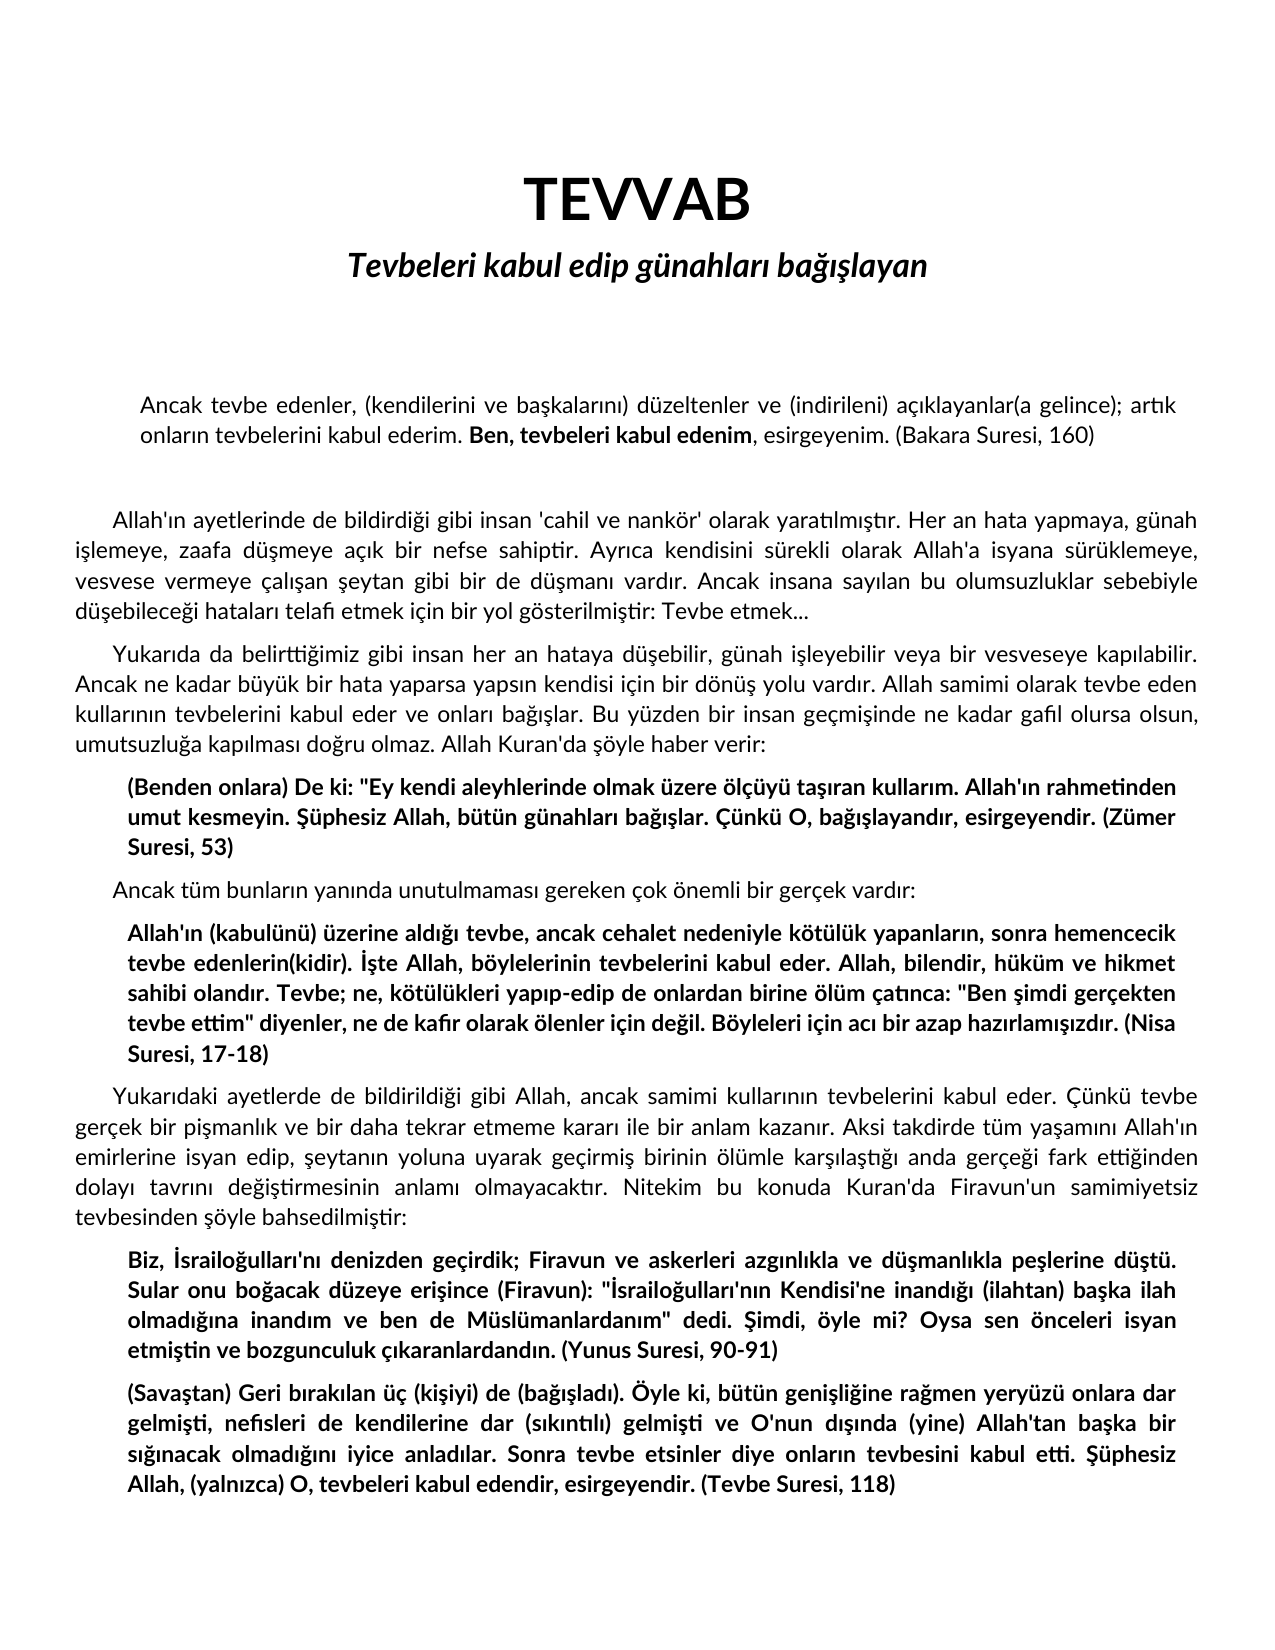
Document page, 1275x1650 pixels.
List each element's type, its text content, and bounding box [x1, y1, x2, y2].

subtitle TEVVAB [75, 162, 1200, 232]
text Ancak tevbe edenler, (kendilerini ve başkalarını) düzeltenler ve (indirileni) açıklayanlar(a gelince); artık onların tevbelerini kabul ederim. Ben, tevbeleri kabul edenim, esirgeyenim. (Bakara Suresi, 160) [140, 390, 1178, 448]
text Yukarıda da belirttiğimiz gibi insan her an hataya düşebilir, günah işleyebilir veya bir vesveseye kapılabilir. Ancak ne kadar büyük bir hata yaparsa yapsın kendisi için bir dönüş yolu vardır. Allah samimi olarak tevbe eden kullarının tevbelerini kabul eder ve onları bağışlar. Bu yüzden bir insan geçmişinde ne kadar gafil olursa olsun, umutsuzluğa kapılması doğru olmaz. Allah Kuran'da şöyle haber verir: [75, 639, 1200, 757]
text Biz, İsrailoğulları'nı denizden geçirdik; Firavun ve askerleri azgınlıkla ve düşmanlıkla peşlerine düştü. Sular onu boğacak düzeye erişince (Firavun): "İsrailoğulları'nın Kendisi'ne inandığı (ilahtan) başka ilah olmadığına inandım ve ben de Müslümanlardanım" dedi. Şimdi, öyle mi? Oysa sen önceleri isyan etmiştin ve bozgunculuk çıkaranlardandın. (Yunus Suresi, 90-91) [127, 1246, 1177, 1364]
text Yukarıdaki ayetlerde de bildirildiği gibi Allah, ancak samimi kullarının tevbelerini kabul eder. Çünkü tevbe gerçek bir pişmanlık ve bir daha tekrar etmeme kararı ile bir anlam kazanır. Aksi takdirde tüm yaşamını Allah'ın emirlerine isyan edip, şeytanın yoluna uyarak geçirmiş birinin ölümle karşılaştığı anda gerçeği fark ettiğinden dolayı tavrını değiştirmesinin anlamı olmayacaktır. Nitekim bu konuda Kuran'da Firavun'un samimiyetsiz tevbesinden şöyle bahsedilmiştir: [75, 1082, 1200, 1230]
text (Benden onlara) De ki: "Ey kendi aleyhlerinde olmak üzere ölçüyü taşıran kullarım. Allah'ın rahmetinden umut kesmeyin. Şüphesiz Allah, bütün günahları bağışlar. Çünkü O, bağışlayandır, esirgeyendir. (Zümer Suresi, 53) [127, 773, 1177, 861]
text Ancak tüm bunların yanında unutulmaması gereken çok önemli bir gerçek vardır: [75, 876, 1200, 903]
text Tevbeleri kabul edip günahları bağışlayan [75, 245, 1200, 285]
text Allah'ın ayetlerinde de bildirdiği gibi insan 'cahil ve nankör' olarak yaratılmıştır. Her an hata yapmaya, günah işlemeye, zaafa düşmeye açık bir nefse sahiptir. Ayrıca kendisini sürekli olarak Allah'a isyana sürüklemeye, vesvese vermeye çalışan şeytan gibi bir de düşmanı vardır. Ancak insana sayılan bu olumsuzluklar sebebiyle düşebileceği hataları telafi etmek için bir yol gösterilmiştir: Tevbe etmek... [75, 506, 1200, 624]
text (Savaştan) Geri bırakılan üç (kişiyi) de (bağışladı). Öyle ki, bütün genişliğine rağmen yeryüzü onlara dar gelmişti, nefisleri de kendilerine dar (sıkıntılı) gelmişti ve O'nun dışında (yine) Allah'tan başka bir sığınacak olmadığını iyice anladılar. Sonra tevbe etsinler diye onların tevbesini kabul etti. Şüphesiz Allah, (yalnızca) O, tevbeleri kabul edendir, esirgeyendir. (Tevbe Suresi, 118) [127, 1379, 1177, 1497]
text Allah'ın (kabulünü) üzerine aldığı tevbe, ancak cehalet nedeniyle kötülük yapanların, sonra hemencecik tevbe edenlerin(kidir). İşte Allah, böylelerinin tevbelerini kabul eder. Allah, bilendir, hüküm ve hikmet sahibi olandır. Tevbe; ne, kötülükleri yapıp-edip de onlardan birine ölüm çatınca: "Ben şimdi gerçekten tevbe ettim" diyenler, ne de kafir olarak ölenler için değil. Böyleleri için acı bir azap hazırlamışızdır. (Nisa Suresi, 17-18) [127, 918, 1177, 1067]
